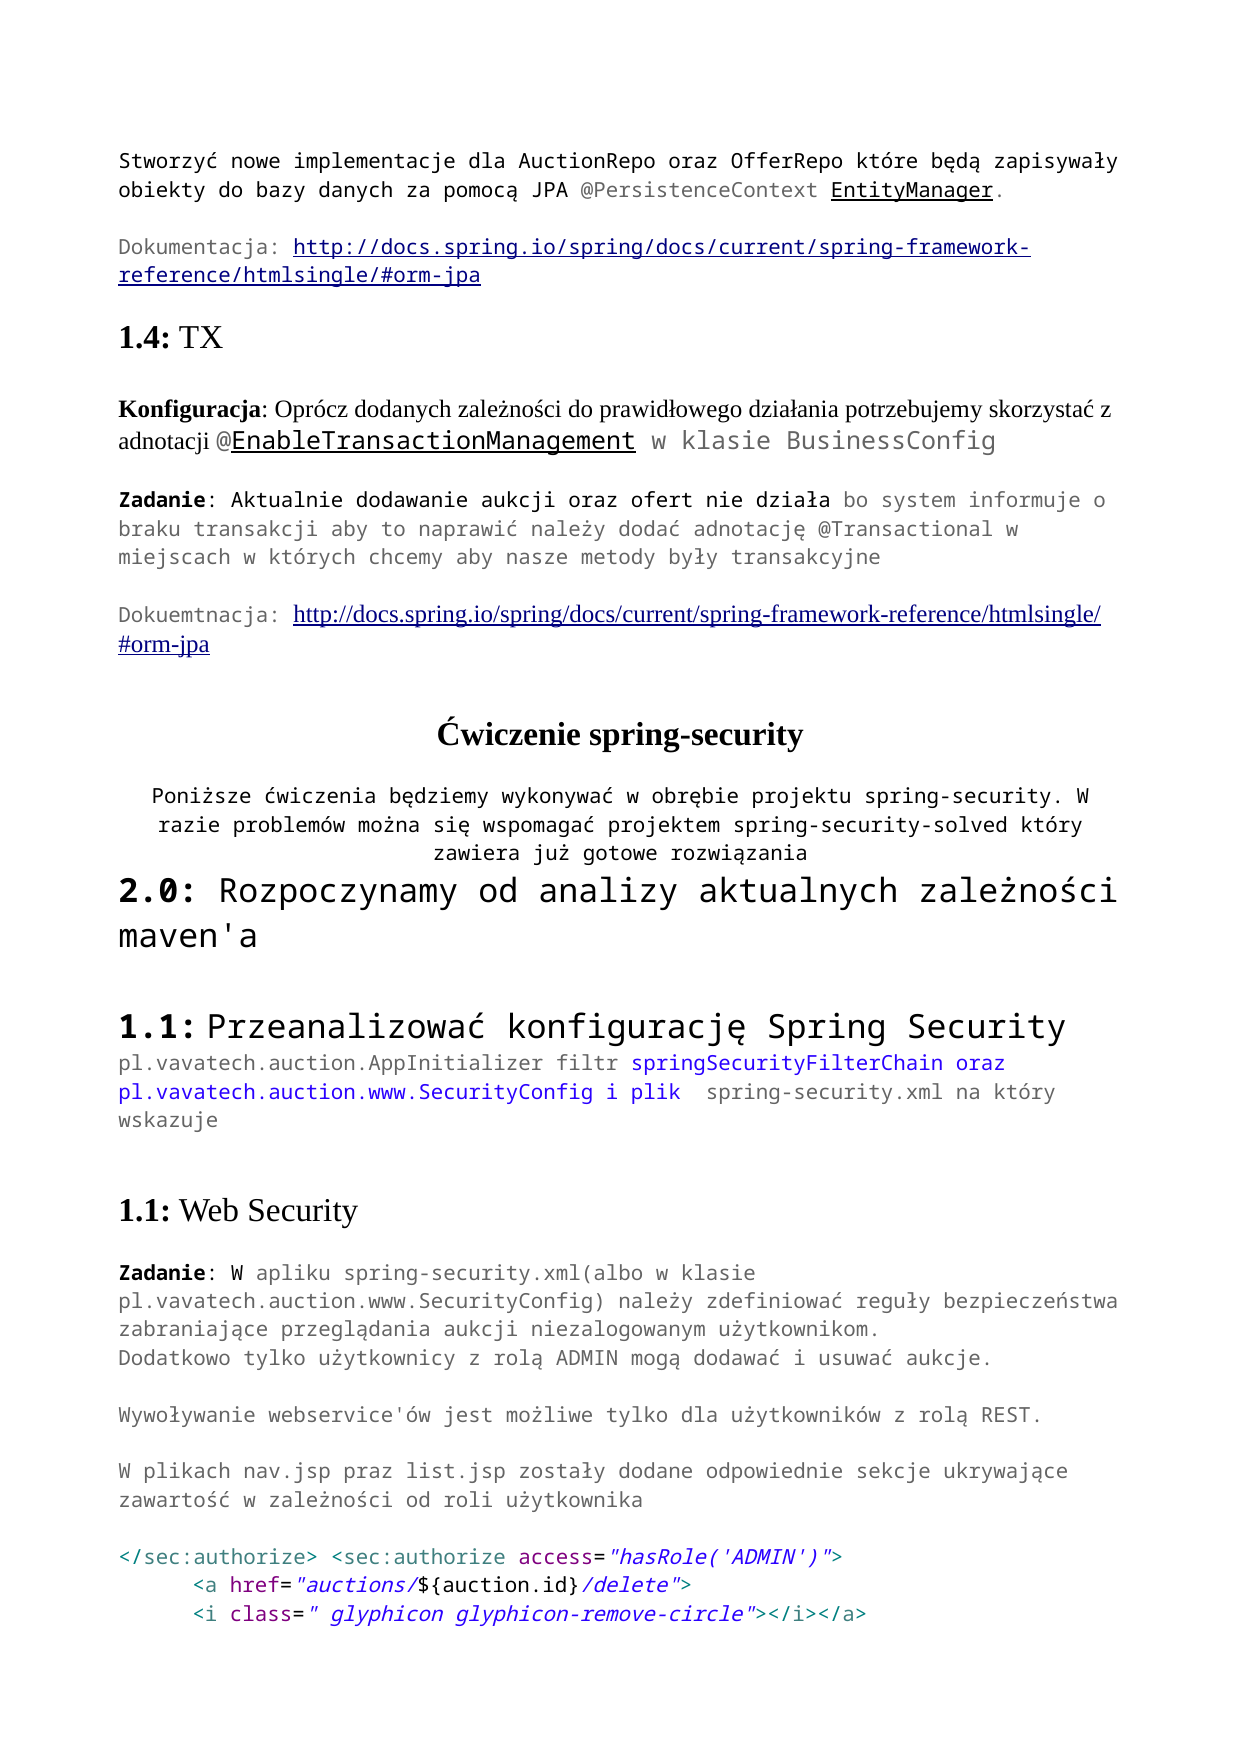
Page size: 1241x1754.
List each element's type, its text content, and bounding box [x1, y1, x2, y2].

text Wywoływanie webservice'ów jest możliwe tylko dla użytkowników z rolą REST. [118, 1400, 1122, 1428]
text Stworzyć nowe implementacje dla AuctionRepo oraz OfferRepo które będą zapisywały obiekty do bazy danych za pomocą JPA @PersistenceContext EntityManager. [118, 147, 1122, 203]
text Poniższe ćwiczenia będziemy wykonywać w obrębie projektu spring-security. W razie problemów można się wspomagać projektem spring-security-solved który zawiera już gotowe rozwiązania [118, 781, 1122, 867]
text 1.1: Przeanalizować konfigurację Spring Security pl.vavatech.auction.AppInitializer filtr springSecurityFilterChain oraz pl.vavatech.auction.www.SecurityConfig i plik spring-security.xml na który wskazuje [118, 1003, 1122, 1134]
text Dodatkowo tylko użytkownicy z rolą ADMIN mogą dodawać i usuwać aukcje. [118, 1343, 1122, 1371]
text Konfiguracja: Oprócz dodanych zależności do prawidłowego działania potrzebujemy skorzystać z adnotacji @EnableTransactionManagement w klasie BusinessConfig [118, 394, 1122, 457]
text 1.4: TX [118, 317, 1122, 356]
text </sec:authorize> <sec:authorize access="hasRole('ADMIN')"> [118, 1542, 1122, 1570]
text Zadanie: Aktualnie dodawanie aukcji oraz ofert nie działa bo system informuje o braku transakcji aby to naprawić należy dodać adnotację @Transactional w miejscach w których chcemy aby nasze metody były transakcyjne [118, 485, 1122, 571]
text <i class=" glyphicon glyphicon-remove-circle"></i></a> [118, 1599, 1122, 1627]
text <a href="auctions/${auction.id}/delete"> [118, 1570, 1122, 1599]
text 2.0: Rozpoczynamy od analizy aktualnych zależności maven'a [118, 867, 1122, 957]
text W plikach nav.jsp praz list.jsp zostały dodane odpowiednie sekcje ukrywające zawartość w zależności od roli użytkownika [118, 1457, 1122, 1513]
text 1.1: Web Security [118, 1191, 1122, 1229]
text Dokumentacja: http://docs.spring.io/spring/docs/current/spring-framework-reference/htmlsingle/#orm-jpa [118, 232, 1122, 289]
text Zadanie: W apliku spring-security.xml(albo w klasie pl.vavatech.auction.www.SecurityConfig) należy zdefiniować reguły bezpieczeństwa zabraniające przeglądania aukcji niezalogowanym użytkownikom. [118, 1258, 1122, 1343]
text Dokuemtnacja: http://docs.spring.io/spring/docs/current/spring-framework-reference/htmlsingle/#orm-jpa [118, 599, 1122, 657]
text Ćwiczenie spring-security [118, 714, 1122, 753]
